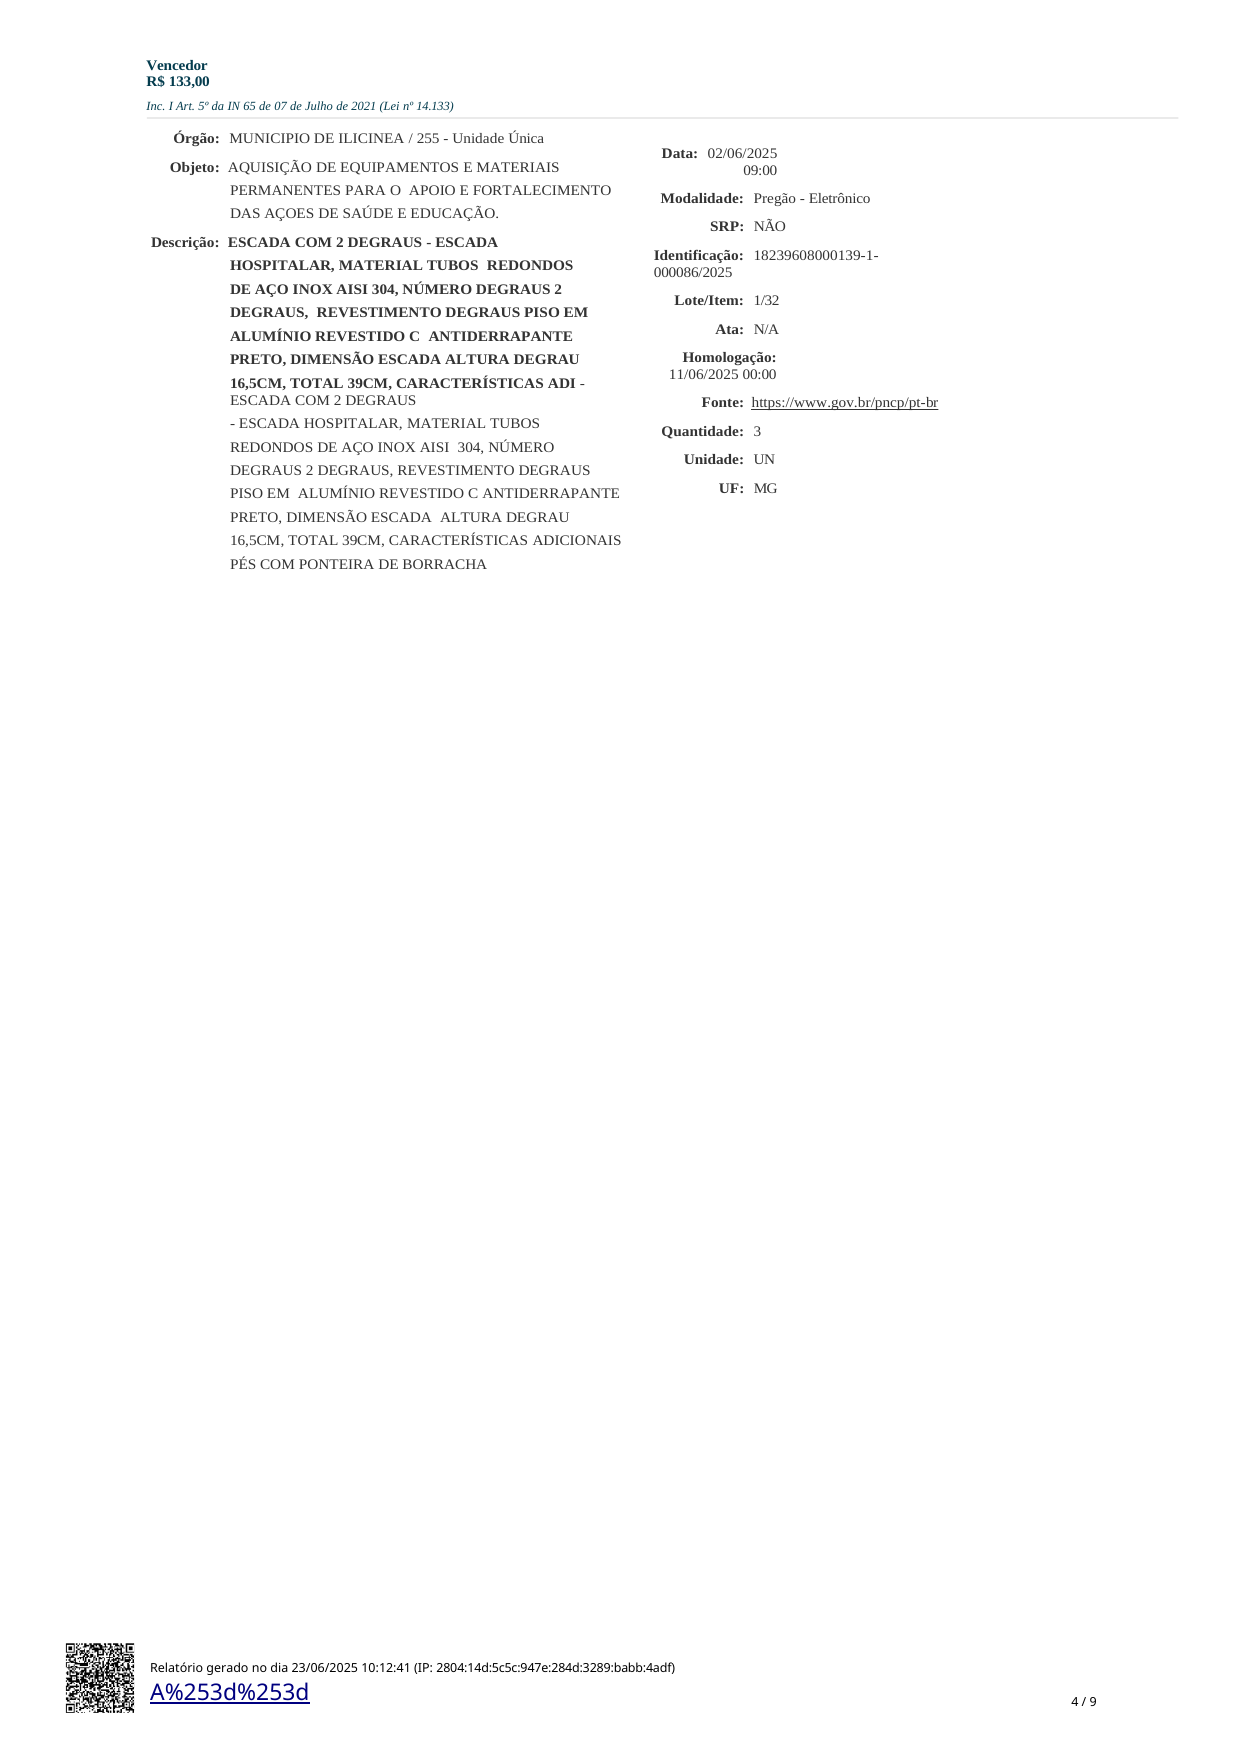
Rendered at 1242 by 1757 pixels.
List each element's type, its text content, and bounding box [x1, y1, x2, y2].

text Inc. I Art. 5º da IN 65 de 07 de Julho de 2021 (Lei nº 14.133) [146, 99, 943, 113]
text Unidade: UN [683, 451, 943, 468]
text Data: 02/06/2025 09:00 [626, 144, 777, 178]
text Quantidade: 3 [661, 422, 943, 439]
text Lote/Item: 1/32 [674, 292, 943, 309]
text Órgão: MUNICIPIO DE ILICINEA / 255 - Unidade Única [173, 130, 622, 147]
text Identificação: 18239608000139-1-000086/2025 [653, 247, 943, 280]
text Ata: N/A [715, 320, 943, 337]
text Descrição: ESCADA COM 2 DEGRAUS - ESCADA HOSPITALAR, MATERIAL TUBOS REDONDOS DE AÇO INOX AISI 304, NÚMERO DEGRAUS 2 DEGRAUS, REVESTIMENTO DEGRAUS PISO EM ALUMÍNIO REVESTIDO C ANTIDERRAPANTE PRETO, DIMENSÃO ESCADA ALTURA DEGRAU [151, 234, 598, 368]
text Objeto: AQUISIÇÃO DE EQUIPAMENTOS E MATERIAIS PERMANENTES PARA O APOIO E FORTALECIMENTO DAS AÇOES DE SAÚDE E EDUCAÇÃO. [169, 158, 621, 222]
text SRP: NÃO [710, 218, 943, 235]
text UF: MG [718, 479, 943, 496]
text Fonte: https://www.gov.br/pncp/pt-br [701, 394, 943, 411]
text Vencedor R$ 133,00 [146, 56, 943, 90]
text - ESCADA HOSPITALAR, MATERIAL TUBOS REDONDOS DE AÇO INOX AISI 304, NÚMERO DEGRAUS 2 DEGRAUS, REVESTIMENTO DEGRAUS PISO EM ALUMÍNIO REVESTIDO C ANTIDERRAPANTE PRETO, DIMENSÃO ESCADA ALTURA DEGRAU 16,5CM, TOTAL 39CM, CARACTERÍSTICAS ADICIONAIS PÉS COM PONTEIRA DE BORRACHA [230, 415, 622, 572]
text Homologação: 11/06/2025 00:00 [626, 349, 777, 382]
text Modalidade: Pregão - Eletrônico [660, 190, 943, 207]
text 16,5CM, TOTAL 39CM, CARACTERÍSTICAS ADI - ESCADA COM 2 DEGRAUS [230, 374, 622, 408]
